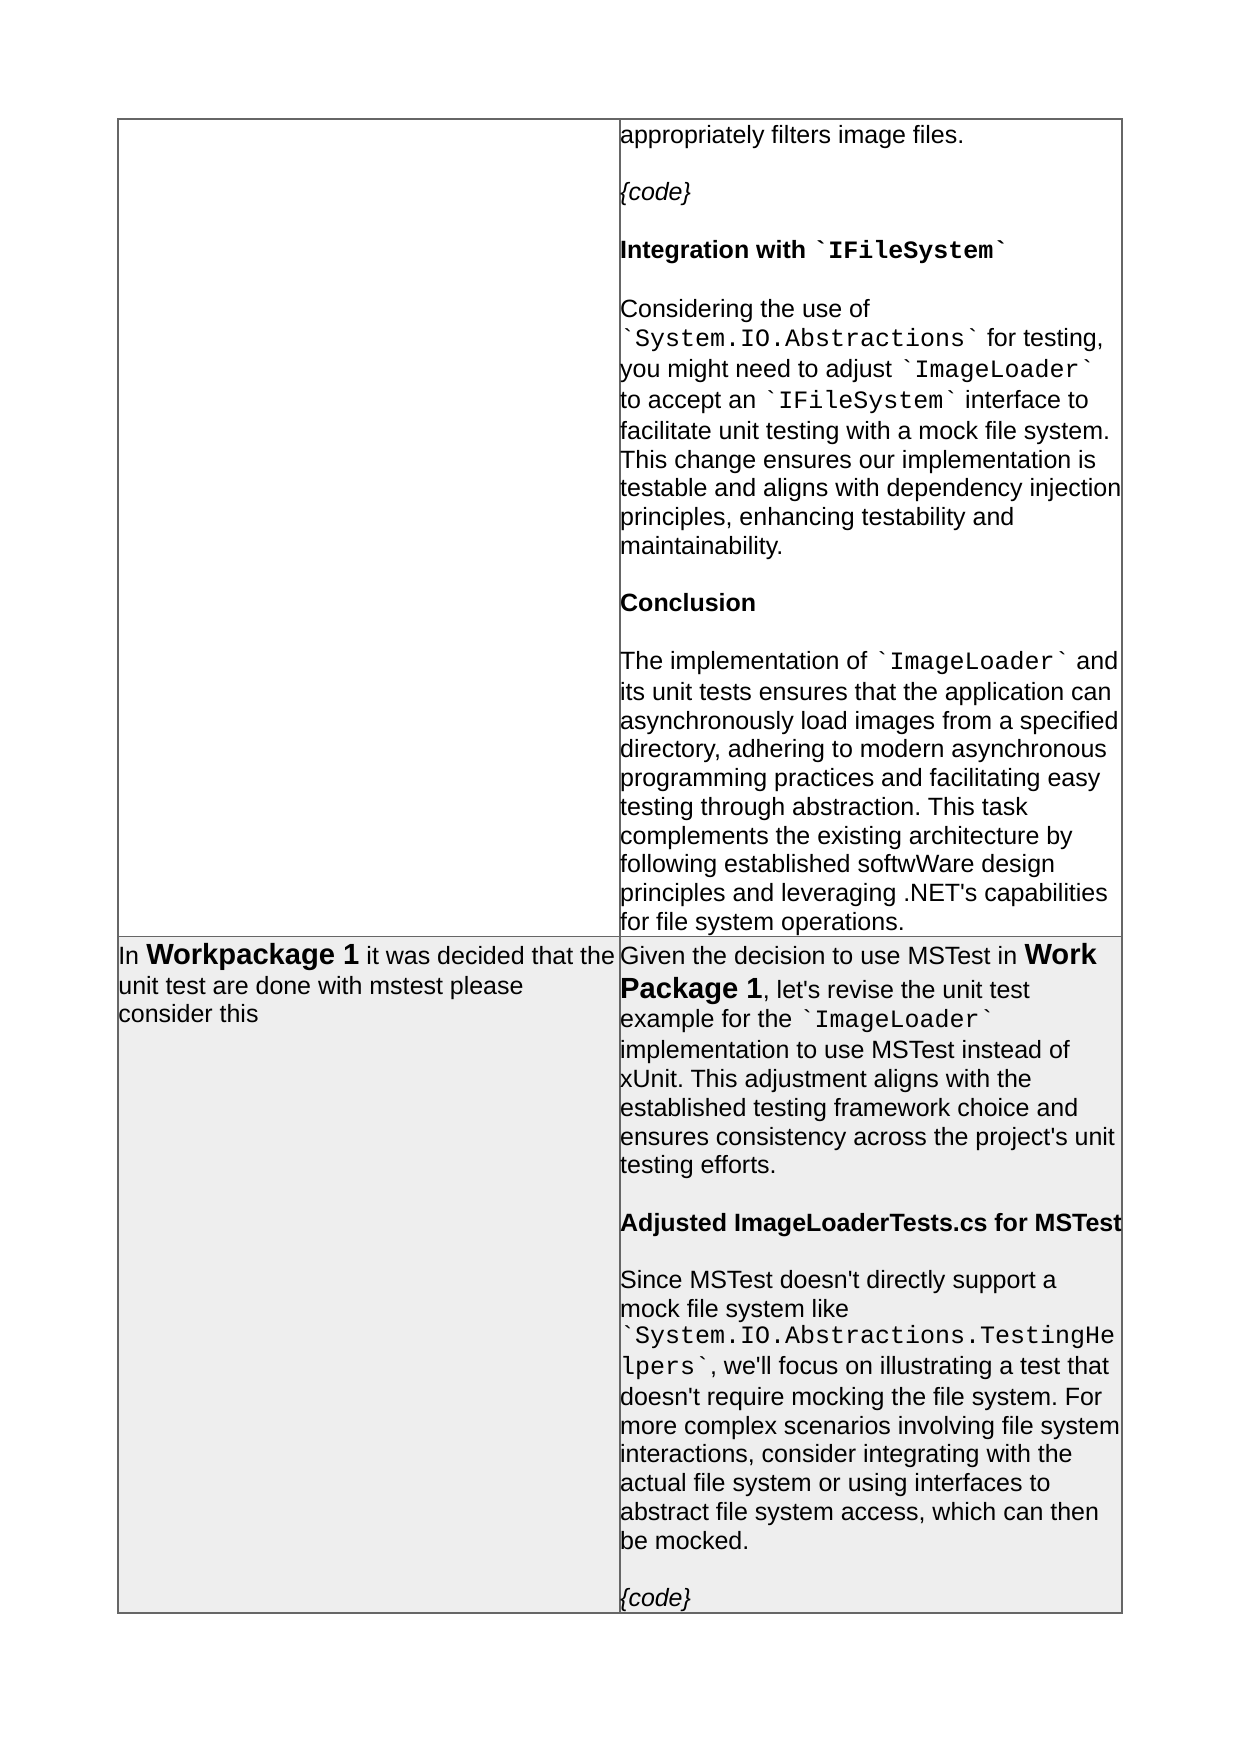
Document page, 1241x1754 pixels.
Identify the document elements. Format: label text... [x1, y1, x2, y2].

table_cell [119, 120, 619, 936]
table_cell appropriately filters image files. {code} Integration with `IFileSystem` Considering the use of `System.IO.Abstractions` for testing, you might need to adjust `ImageLoader` to accept an `IFileSystem` interface to facilitate unit testing with a mock file system. This change ensures our implementation is testable and aligns with dependency injection principles, enhancing testability and maintainability. Conclusion The implementation of `ImageLoader` and its unit tests ensures that the application can asynchronously load images from a specified directory, adhering to modern asynchronous programming practices and facilitating easy testing through abstraction. This task complements the existing architecture by following established softwWare design principles and leveraging .NET's capabilities for file system operations. [621, 120, 1121, 936]
table_cell Given the decision to use MSTest in Work Package 1, let's revise the unit test example for the `ImageLoader` implementation to use MSTest instead of xUnit. This adjustment aligns with the established testing framework choice and ensures consistency across the project's unit testing efforts. Adjusted ImageLoaderTests.cs for MSTest Since MSTest doesn't directly support a mock file system like `System.IO.Abstractions.TestingHelpers`, we'll focus on illustrating a test that doesn't require mocking the file system. For more complex scenarios involving file system interactions, consider integrating with the actual file system or using interfaces to abstract file system access, which can then be mocked. {code} [621, 937, 1121, 1612]
table_cell In Workpackage 1 it was decided that the unit test are done with mstest please consider this [119, 937, 619, 1612]
